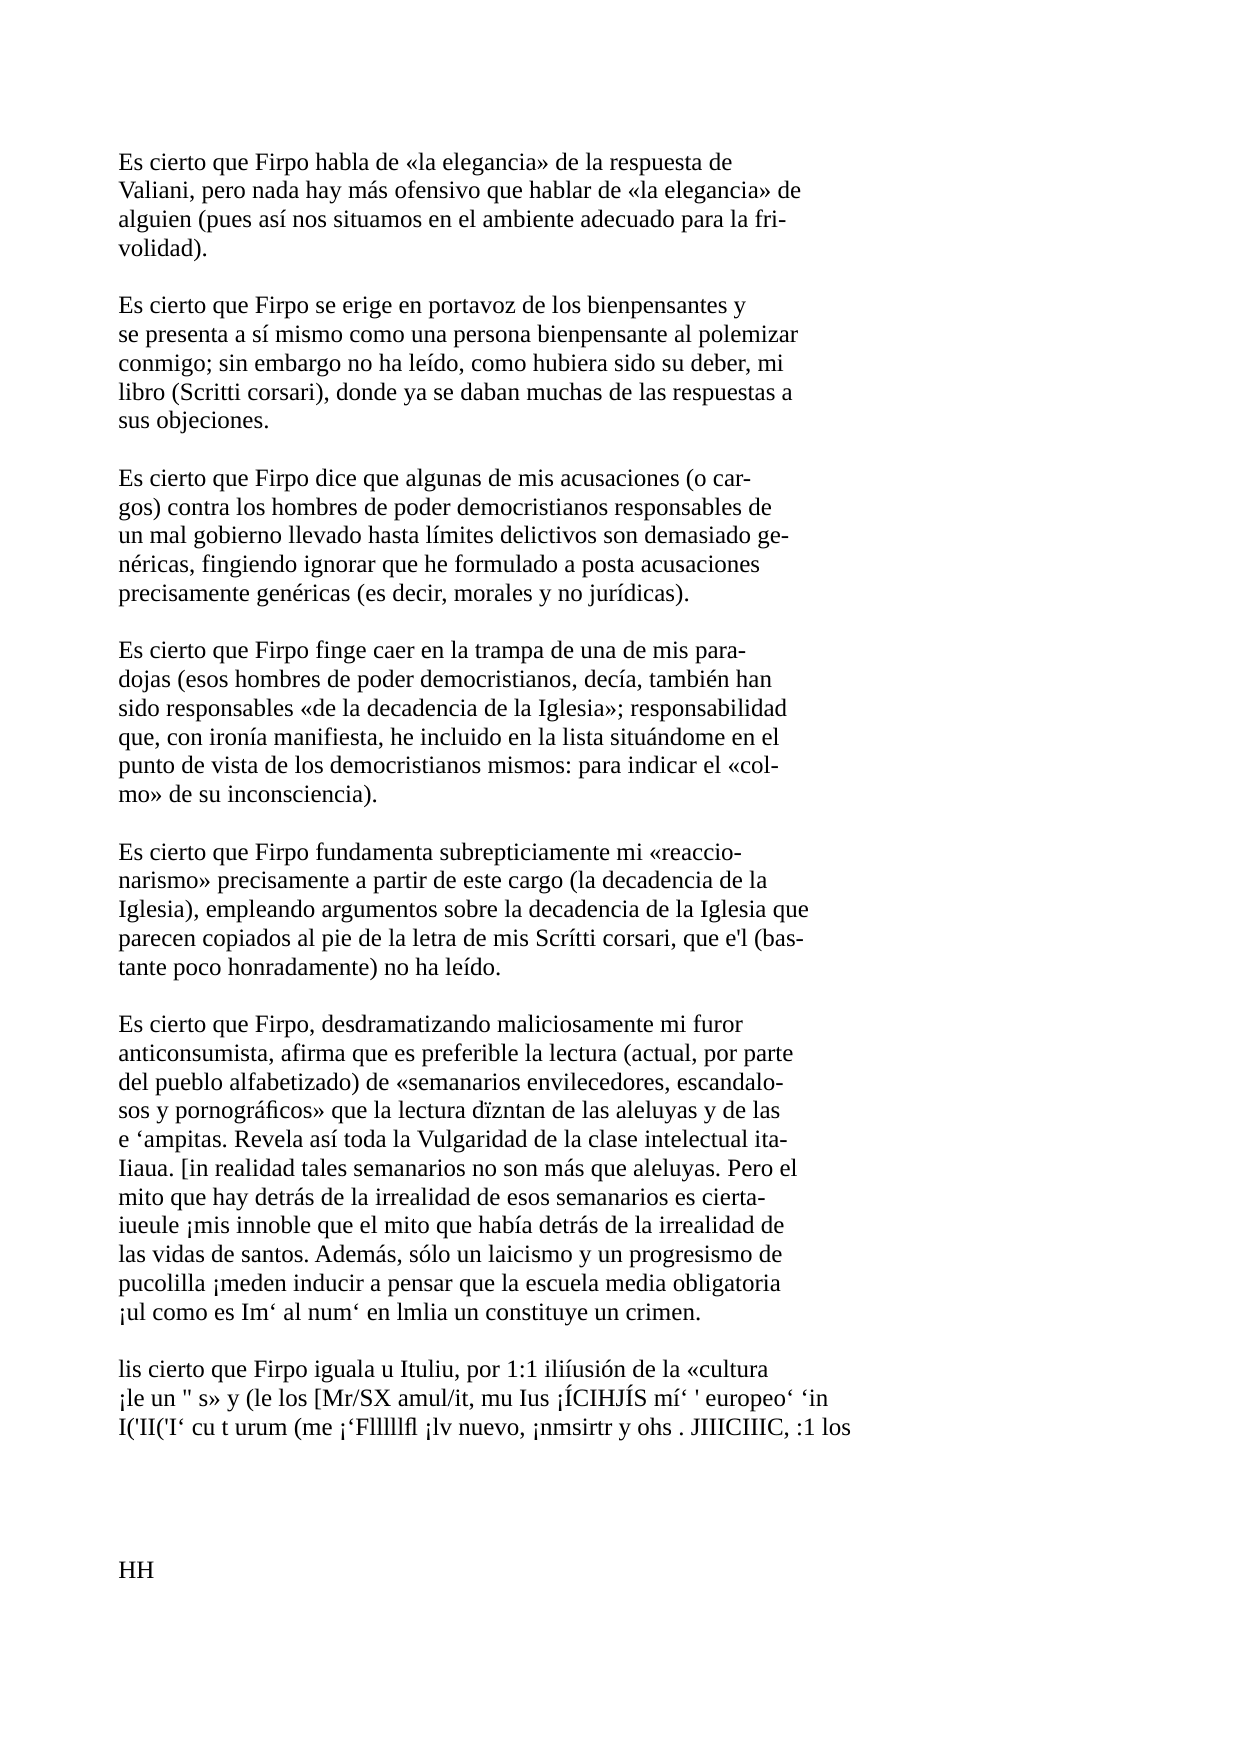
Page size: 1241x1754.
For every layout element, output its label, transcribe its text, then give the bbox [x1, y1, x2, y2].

text HH [118, 1556, 1122, 1584]
text Es cierto que Firpo finge caer en la trampa de una de mis para- [118, 636, 1122, 664]
text Es cierto que Firpo, desdramatizando maliciosamente mi furor [118, 1009, 1122, 1038]
text mito que hay detrás de la irrealidad de esos semanarios es cierta- [118, 1182, 1122, 1211]
text libro (Scritti corsari), donde ya se daban muchas de las respuestas a [118, 377, 1122, 406]
text Iiaua. [in realidad tales semanarios no son más que aleluyas. Pero el [118, 1153, 1122, 1182]
text que, con ironía manifiesta, he incluido en la lista situándome en el [118, 722, 1122, 751]
text anticonsumista, afirma que es preferible la lectura (actual, por parte [118, 1038, 1122, 1067]
text Valiani, pero nada hay más ofensivo que hablar de «la elegancia» de [118, 176, 1122, 204]
text gos) contra los hombres de poder democristianos responsables de [118, 492, 1122, 521]
text del pueblo alfabetizado) de «semanarios envilecedores, escandalo- [118, 1067, 1122, 1096]
text Es cierto que Firpo fundamenta subrepticiamente mi «reaccio- [118, 837, 1122, 866]
text néricas, fingiendo ignorar que he formulado a posta acusaciones [118, 549, 1122, 578]
text punto de vista de los democristianos mismos: para indicar el «col- [118, 751, 1122, 779]
text las vidas de santos. Además, sólo un laicismo y un progresismo de [118, 1239, 1122, 1268]
text ¡ul como es Im‘ al num‘ en lmlia un constituye un crimen. [118, 1297, 1122, 1326]
text un mal gobierno llevado hasta límites delictivos son demasiado ge- [118, 521, 1122, 549]
text conmigo; sin embargo no ha leído, como hubiera sido su deber, mi [118, 348, 1122, 377]
text lis cierto que Firpo iguala u Ituliu, por 1:1 iliíusión de la «cultura [118, 1354, 1122, 1383]
text se presenta a sí mismo como una persona bienpensante al polemizar [118, 319, 1122, 348]
text e ‘ampitas. Revela así toda la Vulgaridad de la clase intelectual ita- [118, 1124, 1122, 1153]
text narismo» precisamente a partir de este cargo (la decadencia de la [118, 866, 1122, 894]
text ¡le un " s» y (le los [Mr/SX amul/it, mu Ius ¡ÍCIHJÍS mí‘ ' europeo‘ ‘in [118, 1383, 1122, 1412]
text sus objeciones. [118, 406, 1122, 434]
text parecen copiados al pie de la letra de mis Scrítti corsari, que e'l (bas- [118, 923, 1122, 952]
text Es cierto que Firpo dice que algunas de mis acusaciones (o car- [118, 463, 1122, 492]
text sos y pornográﬁcos» que la lectura dïzntan de las aleluyas y de las [118, 1096, 1122, 1124]
text mo» de su inconsciencia). [118, 779, 1122, 808]
text tante poco honradamente) no ha leído. [118, 952, 1122, 981]
text I('II('I‘ cu t urum (me ¡‘Flllllﬂ ¡lv nuevo, ¡nmsirtr y ohs . JIIICIIIC, :1 los [118, 1412, 1122, 1441]
text Es cierto que Firpo se erige en portavoz de los bienpensantes y [118, 291, 1122, 319]
text volidad). [118, 233, 1122, 262]
text dojas (esos hombres de poder democristianos, decía, también han [118, 664, 1122, 693]
text precisamente genéricas (es decir, morales y no jurídicas). [118, 578, 1122, 607]
text Es cierto que Firpo habla de «la elegancia» de la respuesta de [118, 147, 1122, 176]
text Iglesia), empleando argumentos sobre la decadencia de la Iglesia que [118, 894, 1122, 923]
text pucolilla ¡meden inducir a pensar que la escuela media obligatoria [118, 1268, 1122, 1297]
text alguien (pues así nos situamos en el ambiente adecuado para la fri- [118, 204, 1122, 233]
text iueule ¡mis innoble que el mito que había detrás de la irrealidad de [118, 1211, 1122, 1239]
text sido responsables «de la decadencia de la Iglesia»; responsabilidad [118, 693, 1122, 722]
